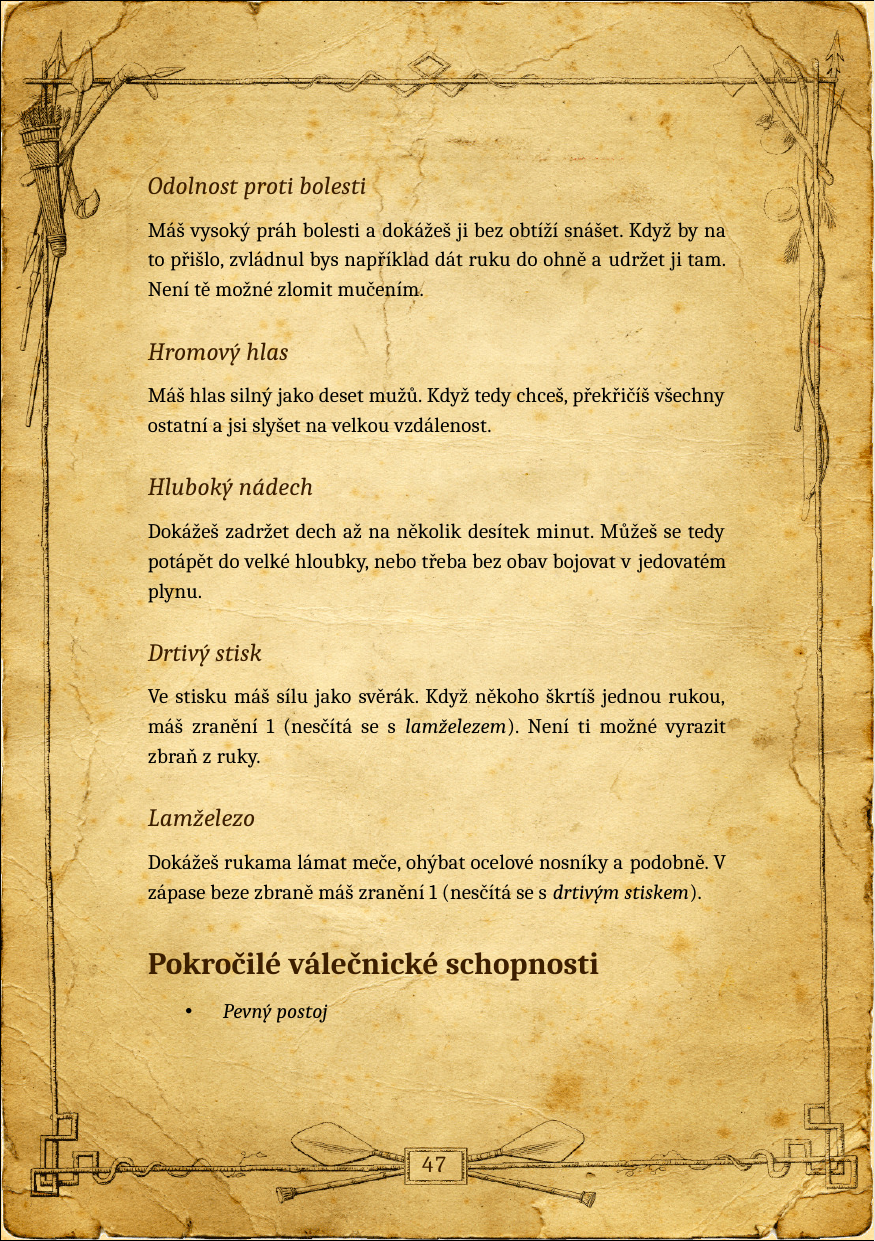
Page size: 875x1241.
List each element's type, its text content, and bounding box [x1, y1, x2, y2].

text Máš hlas silný jako deset mužů. Když tedy chceš, překřičíš všechny ostatní a⁠ jsi slyšet na velkou vzdálenost. [148, 384, 726, 438]
text Ve stisku máš sílu jako svěrák. Když někoho škrtíš jednou rukou, máš zranění 1 (nesčítá se s⁠ lamželezem). Není ti možné vyrazit zbraň z⁠ ruky. [148, 685, 726, 769]
subtitle Lamželezo [148, 804, 726, 833]
text Dokážeš rukama lámat meče, ohýbat ocelové nosníky a⁠ podobně. V⁠ zápase beze zbraně máš zranění 1 (nesčítá se s⁠ drtivým stiskem). [148, 851, 726, 905]
subtitle Hromový hlas [148, 337, 726, 366]
subtitle Drtivý stisk [148, 639, 726, 667]
picture [1, 1, 874, 1240]
subtitle Hluboký nádech [148, 473, 726, 502]
list Pevný postoj [185, 1000, 726, 1024]
text Máš vysoký práh bolesti a⁠ dokážeš ji bez obtíží snášet. Když by na to přišlo, zvládnul bys například dát ruku do ohně a⁠ udržet ji tam. Není tě možné zlomit mučením. [148, 218, 726, 302]
subtitle Pokročilé válečnické schopnosti [148, 946, 726, 982]
subtitle Odolnost proti bolesti [148, 172, 726, 201]
text Dokážeš zadržet dech až na několik desítek minut. Můžeš se tedy potápět do velké hloubky, nebo třeba bez obav bojovat v⁠ jedovatém plynu. [148, 519, 726, 603]
